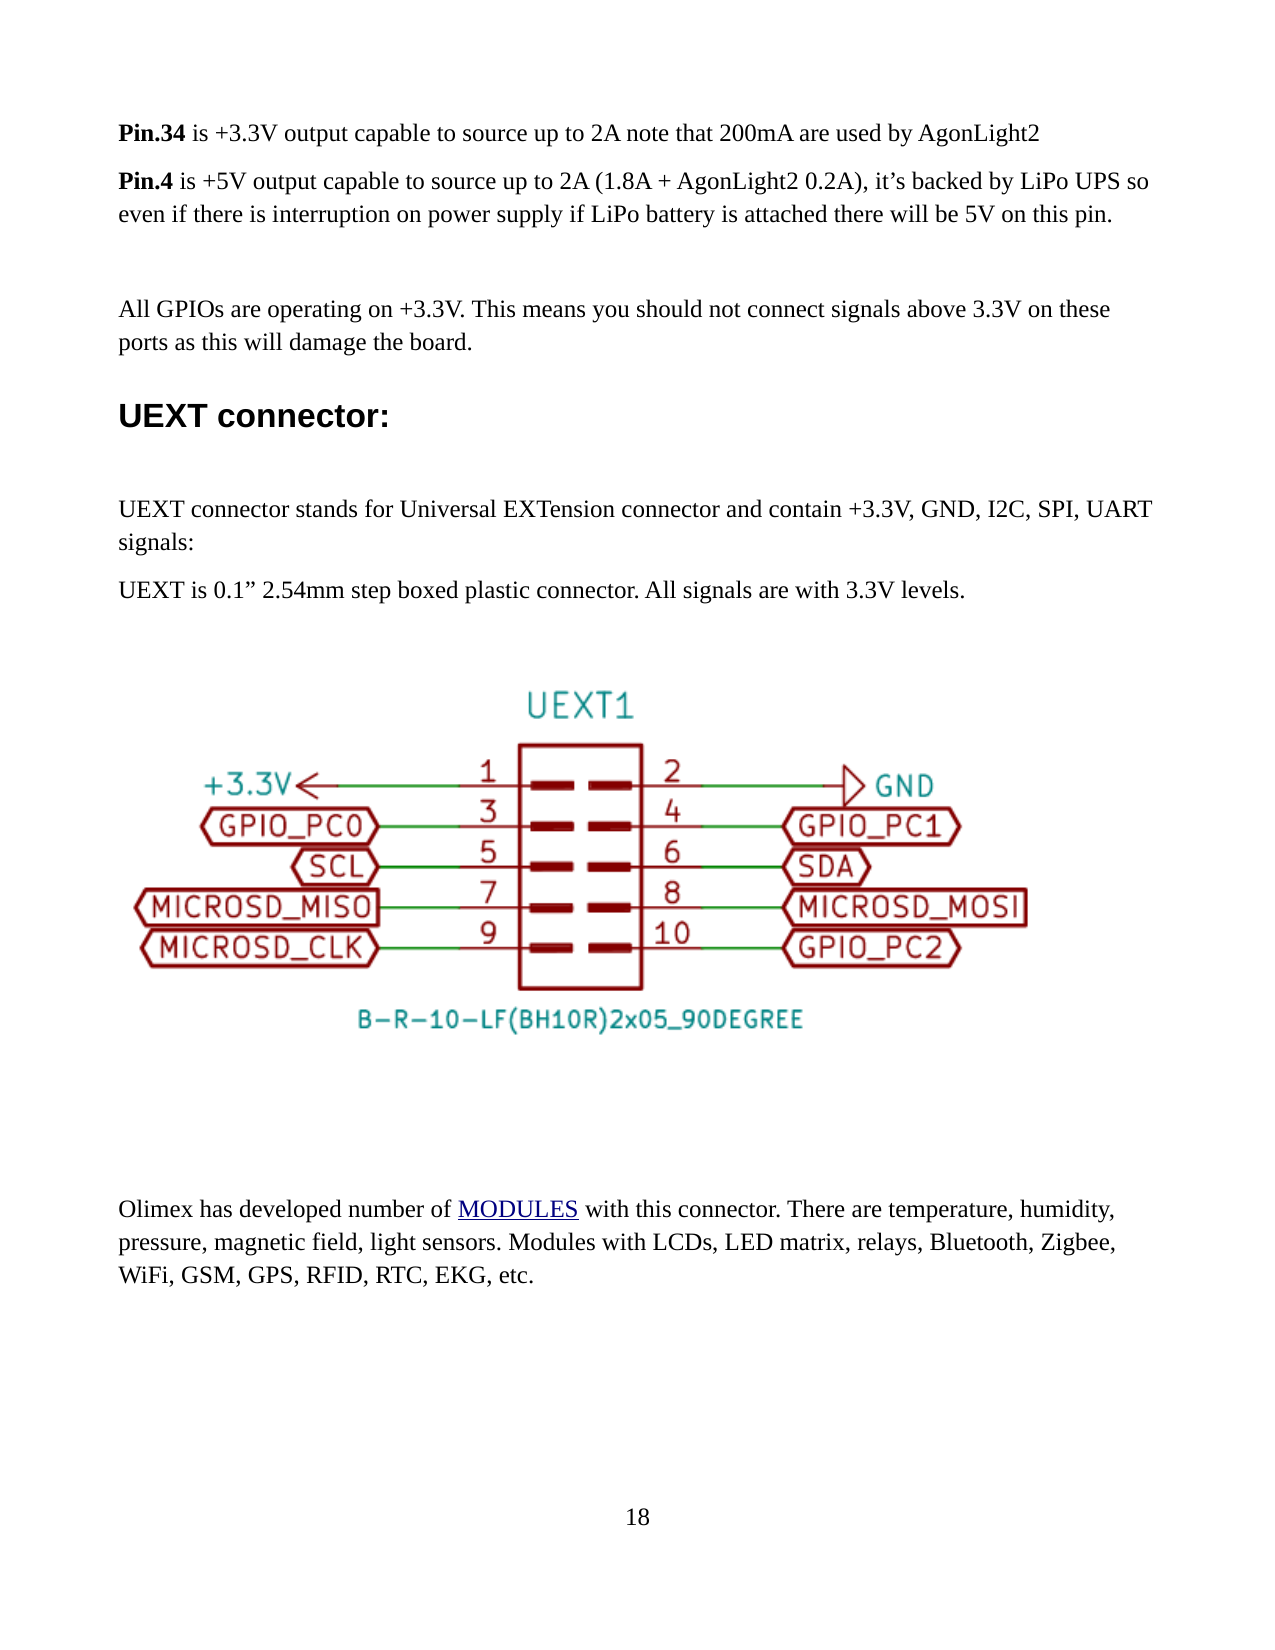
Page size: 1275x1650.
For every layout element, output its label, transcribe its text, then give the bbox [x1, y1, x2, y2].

subtitle UEXT connector: [118, 395, 1157, 434]
text UEXT connector stands for Universal EXTension connector and contain +3.3V, GND, I2C, SPI, UART signals: [118, 494, 1157, 556]
text Pin.34 is +3.3V output capable to source up to 2A note that 200mA are used by AgonLight2 [118, 118, 1157, 147]
text All GPIOs are operating on +3.3V. This means you should not connect signals above 3.3V on these ports as this will damage the board. [118, 294, 1157, 356]
picture [118, 622, 1067, 1138]
text Pin.4 is +5V output capable to source up to 2A (1.8A + AgonLight2 0.2A), it’s backed by LiPo UPS so even if there is interruption on power supply if LiPo battery is attached there will be 5V on this pin. [118, 166, 1157, 227]
text Olimex has developed number of MODULES with this connector. There are temperature, humidity, pressure, magnetic field, light sensors. Modules with LCDs, LED matrix, relays, Bluetooth, Zigbee, WiFi, GSM, GPS, RFID, RTC, EKG, etc. [118, 1194, 1157, 1288]
text UEXT is 0.1” 2.54mm step boxed plastic connector. All signals are with 3.3V levels. [118, 575, 1157, 603]
